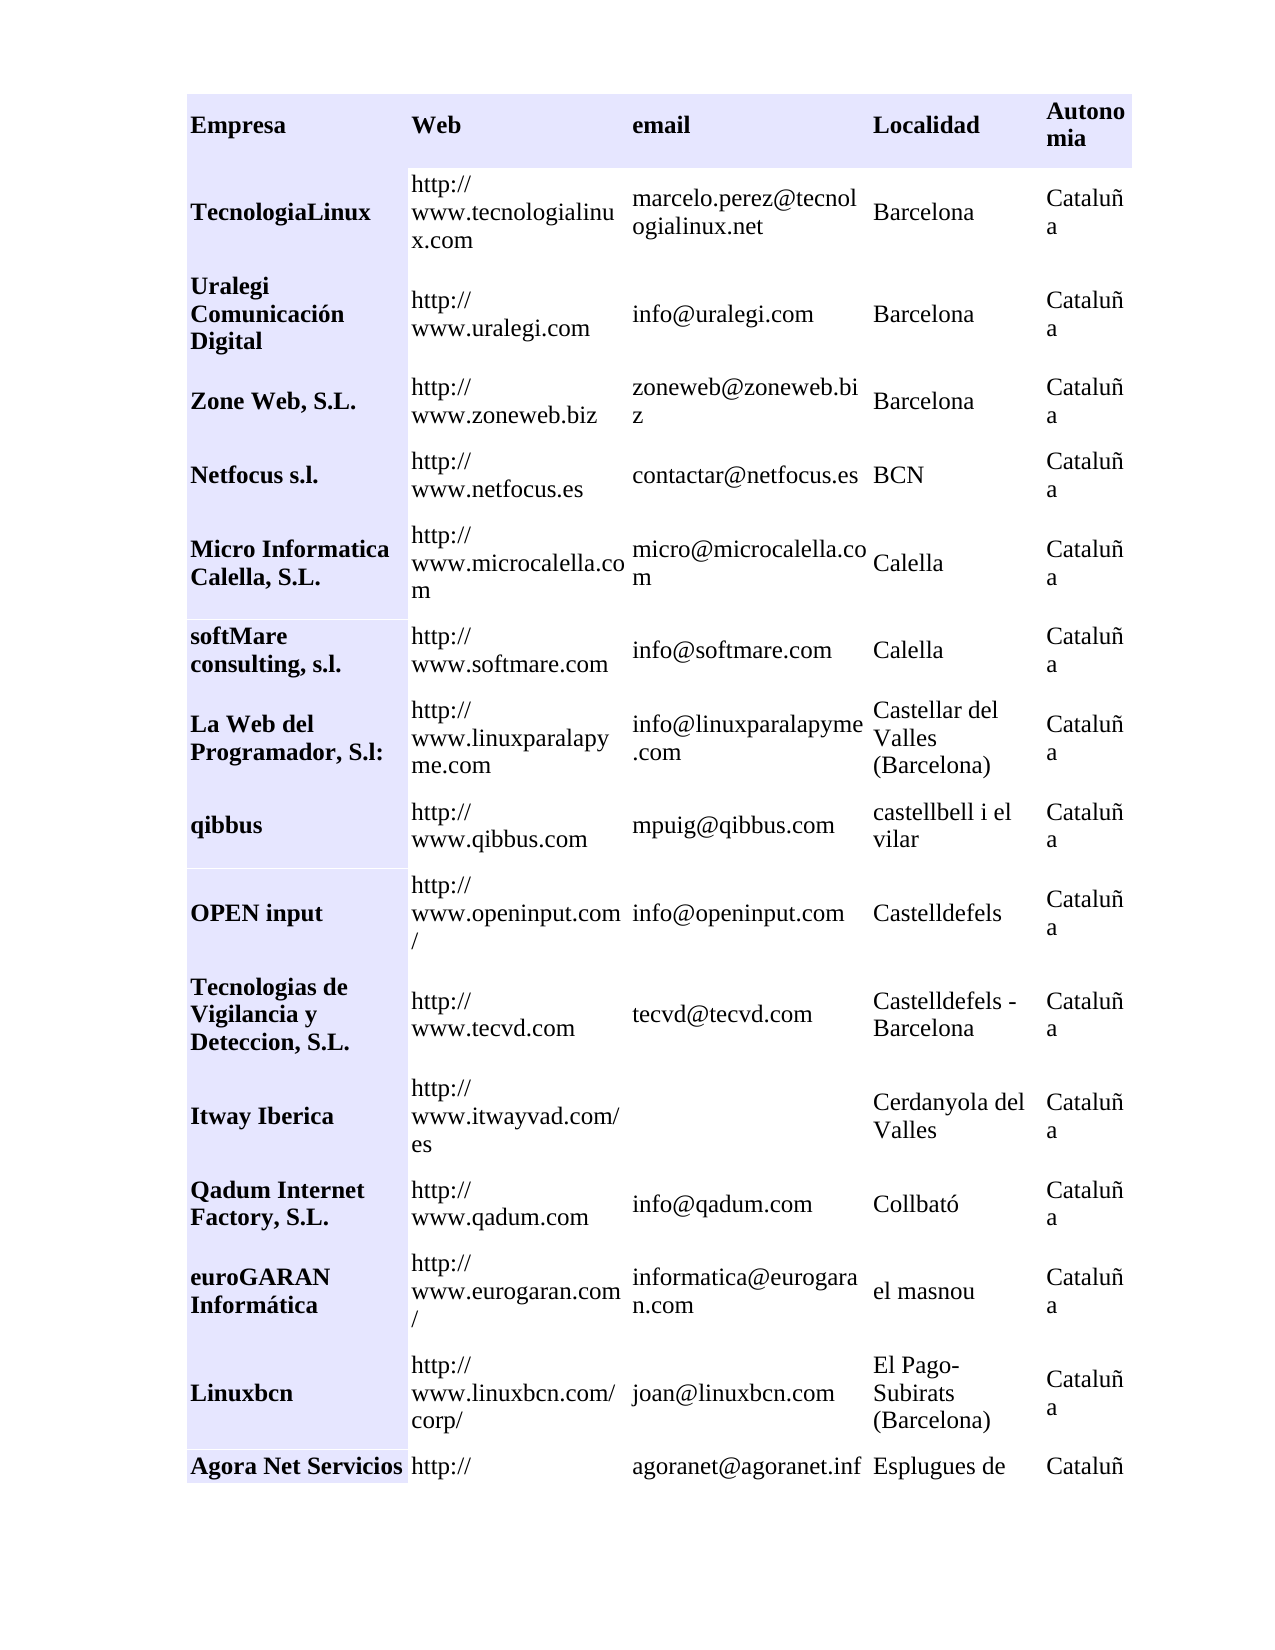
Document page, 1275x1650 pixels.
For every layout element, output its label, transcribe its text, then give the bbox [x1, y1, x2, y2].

table_cell http://www.qibbus.com [408, 795, 629, 868]
table_cell zoneweb@zoneweb.biz [629, 371, 870, 444]
table_cell http://www.tecvd.com [408, 970, 629, 1071]
table_cell info@uralegi.com [629, 269, 870, 371]
table_cell Micro Informatica Calella, S.L. [187, 518, 408, 619]
table_cell La Web del Programador, S.l: [187, 693, 408, 795]
table_cell contactar@netfocus.es [629, 444, 870, 518]
table_cell marcelo.perez@tecnologialinux.net [629, 168, 870, 269]
table_cell micro@microcalella.com [629, 518, 870, 619]
table_cell Itway Iberica [187, 1071, 408, 1173]
table_cell http://www.tecnologialinux.com [408, 168, 629, 269]
table_cell OPEN input [187, 869, 408, 970]
table_cell Uralegi Comunicación Digital [187, 269, 408, 371]
table_cell Cataluña [1043, 693, 1132, 795]
table_cell Cataluña [1043, 269, 1132, 371]
table_cell Netfocus s.l. [187, 444, 408, 518]
table_header email [629, 94, 870, 168]
table_cell http://www.itwayvad.com/es [408, 1071, 629, 1173]
table_cell informatica@eurogaran.com [629, 1247, 870, 1348]
table_cell Cataluña [1043, 1348, 1132, 1449]
table_cell info@linuxparalapyme.com [629, 693, 870, 795]
table_cell http://www.qadum.com [408, 1173, 629, 1247]
table_cell http://www.uralegi.com [408, 269, 629, 371]
table_header Empresa [187, 94, 408, 168]
table_cell Linuxbcn [187, 1348, 408, 1449]
table_cell Barcelona [870, 168, 1043, 269]
table_cell tecvd@tecvd.com [629, 970, 870, 1071]
table_cell softMare consulting, s.l. [187, 620, 408, 693]
table_cell Cataluña [1043, 371, 1132, 444]
table_cell Collbató [870, 1173, 1043, 1247]
table_cell Castelldefels [870, 869, 1043, 970]
table_cell http://www.linuxbcn.com/corp/ [408, 1348, 629, 1449]
table_cell Cataluña [1043, 1071, 1132, 1173]
table_header Web [408, 94, 629, 168]
table_cell euroGARAN Informática [187, 1247, 408, 1348]
table_cell Cataluña [1043, 1173, 1132, 1247]
table_cell BCN [870, 444, 1043, 518]
table_cell http://www.eurogaran.com/ [408, 1247, 629, 1348]
table_cell castellbell i el vilar [870, 795, 1043, 868]
table_cell Cataluña [1043, 869, 1132, 970]
table_cell http://www.openinput.com/ [408, 869, 629, 970]
table_cell Cataluña [1043, 795, 1132, 868]
table_cell http://www.netfocus.es [408, 444, 629, 518]
table_cell Cataluña [1043, 970, 1132, 1071]
table_cell el masnou [870, 1247, 1043, 1348]
table_cell Barcelona [870, 371, 1043, 444]
table_cell Qadum Internet Factory, S.L. [187, 1173, 408, 1247]
table_cell Agora Net Servicios [187, 1450, 408, 1483]
table_cell Calella [870, 518, 1043, 619]
table_cell Castellar del Valles (Barcelona) [870, 693, 1043, 795]
table_cell Cerdanyola del Valles [870, 1071, 1043, 1173]
table_cell Cataluña [1043, 518, 1132, 619]
table_cell Cataluña [1043, 1247, 1132, 1348]
table_cell info@qadum.com [629, 1173, 870, 1247]
table_cell mpuig@qibbus.com [629, 795, 870, 868]
table_cell El Pago-Subirats (Barcelona) [870, 1348, 1043, 1449]
table_cell Cataluña [1043, 444, 1132, 518]
table_header Localidad [870, 94, 1043, 168]
table_cell Esplugues de [870, 1450, 1043, 1483]
table_cell Barcelona [870, 269, 1043, 371]
table_cell Cataluña [1043, 168, 1132, 269]
table_cell http://www.zoneweb.biz [408, 371, 629, 444]
table_cell info@openinput.com [629, 869, 870, 970]
table_cell http://www.linuxparalapyme.com [408, 693, 629, 795]
table_cell Zone Web, S.L. [187, 371, 408, 444]
table_cell Tecnologias de Vigilancia y Deteccion, S.L. [187, 970, 408, 1071]
table_cell info@softmare.com [629, 620, 870, 693]
table_header Autonomia [1043, 94, 1132, 168]
table_cell Castelldefels - Barcelona [870, 970, 1043, 1071]
table_cell http://www.microcalella.com [408, 518, 629, 619]
table_cell http://www.softmare.com [408, 620, 629, 693]
table_cell http:// [408, 1450, 629, 1483]
table_cell Cataluña [1043, 620, 1132, 693]
table_cell Cataluñ [1043, 1450, 1132, 1483]
table_cell Calella [870, 620, 1043, 693]
table_cell agoranet@agoranet.inf [629, 1450, 870, 1483]
table_cell TecnologiaLinux [187, 168, 408, 269]
table_cell qibbus [187, 795, 408, 868]
table_cell [629, 1071, 870, 1173]
table_cell joan@linuxbcn.com [629, 1348, 870, 1449]
